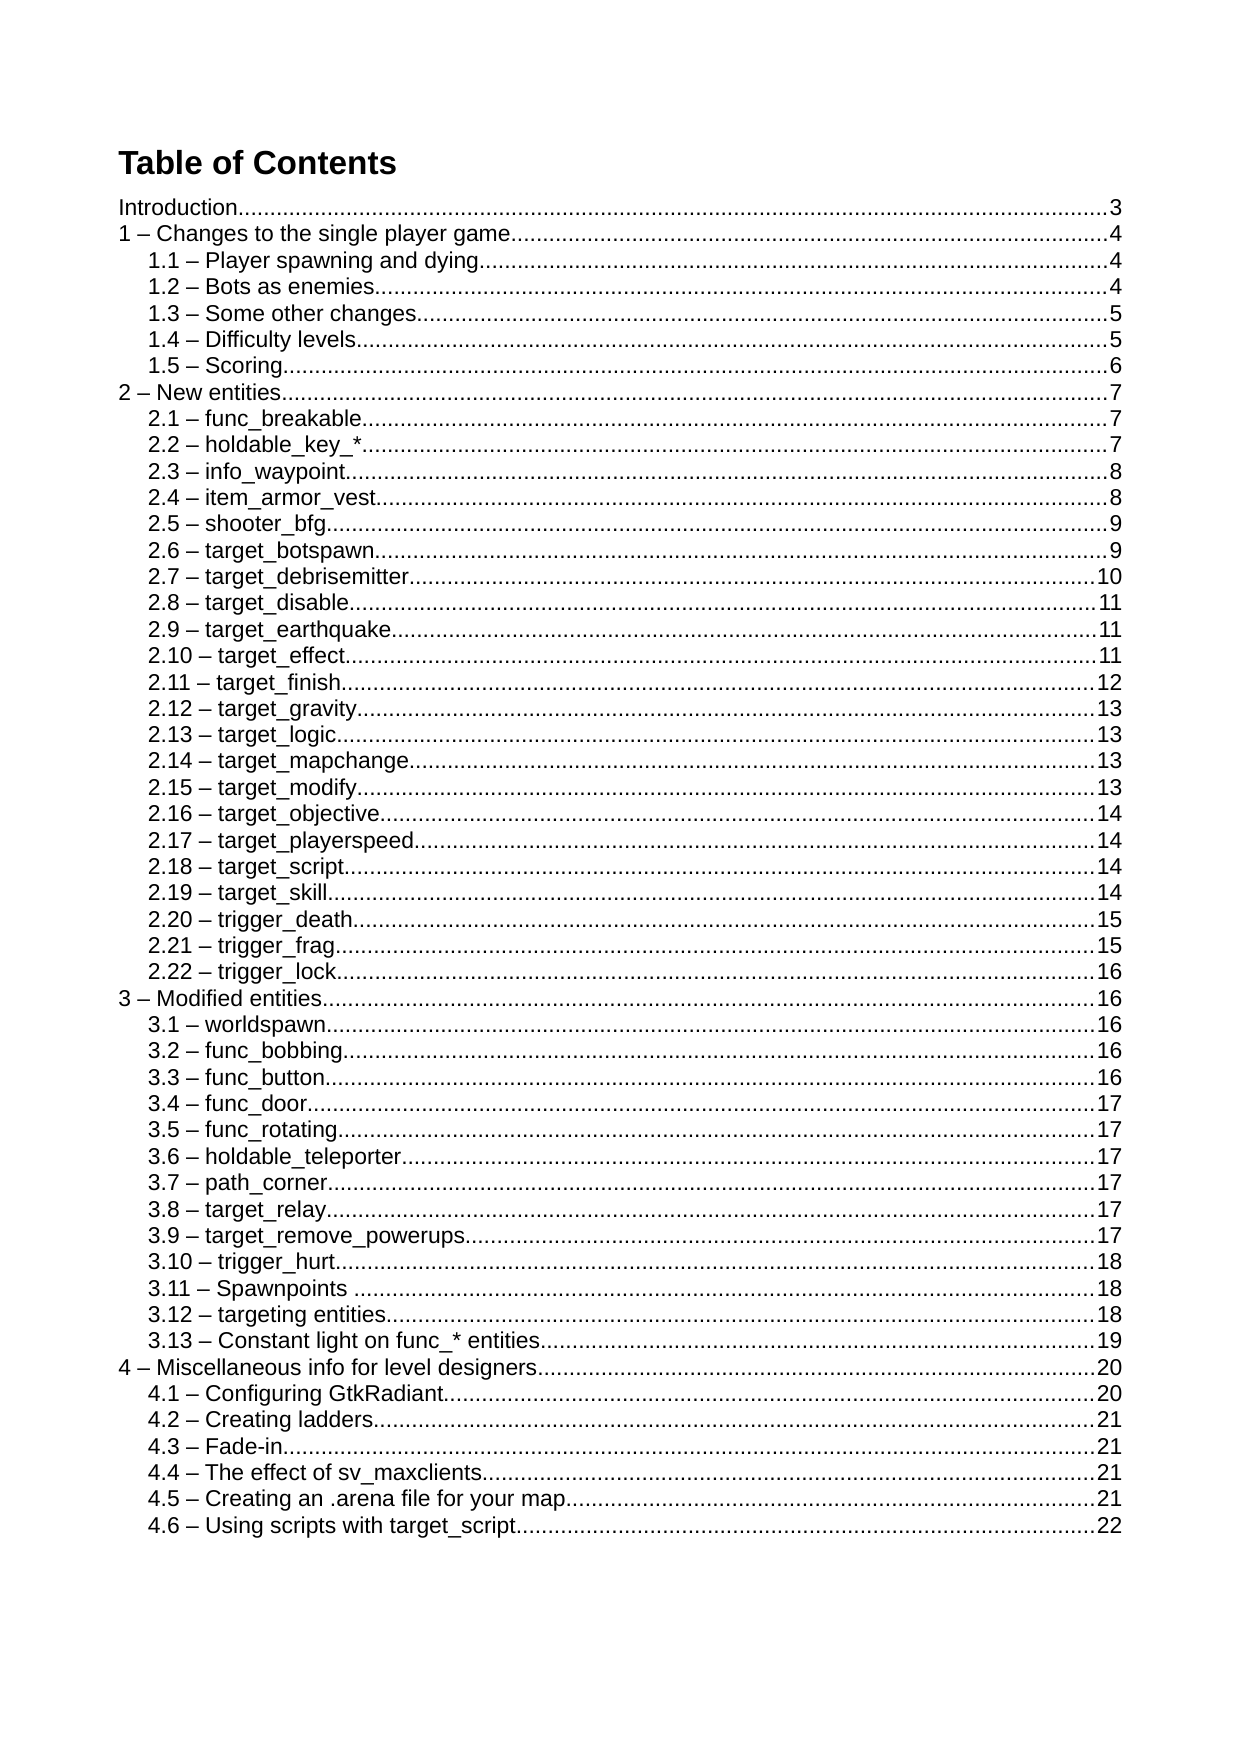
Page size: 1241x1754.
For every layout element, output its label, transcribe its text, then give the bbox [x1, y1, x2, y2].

text 1.5 – Scoring 6 [148, 352, 1122, 378]
text 3.8 – target_relay 17 [148, 1196, 1122, 1222]
text Introduction 3 [118, 194, 1122, 220]
text 4.5 – Creating an .arena file for your map 21 [148, 1485, 1122, 1512]
text 3.10 – trigger_hurt 18 [148, 1248, 1122, 1274]
text 3.6 – holdable_teleporter 17 [148, 1143, 1122, 1169]
text 2.6 – target_botspawn 9 [148, 537, 1122, 563]
text 4.4 – The effect of sv_maxclients 21 [148, 1459, 1122, 1485]
text 3.3 – func_button 16 [148, 1064, 1122, 1090]
text 2.3 – info_waypoint 8 [148, 458, 1122, 484]
text 2.20 – trigger_death 15 [148, 906, 1122, 932]
text 1 – Changes to the single player game 4 [118, 220, 1122, 247]
text 2.13 – target_logic 13 [148, 721, 1122, 747]
text 4.2 – Creating ladders 21 [148, 1406, 1122, 1433]
text 2.17 – target_playerspeed 14 [148, 827, 1122, 853]
text 1.4 – Difficulty levels 5 [148, 326, 1122, 352]
text 2.14 – target_mapchange 13 [148, 747, 1122, 774]
text 2.12 – target_gravity 13 [148, 695, 1122, 721]
text 2.10 – target_effect 11 [148, 642, 1122, 668]
text 4.6 – Using scripts with target_script 22 [148, 1512, 1122, 1538]
subtitle Table of Contents [118, 143, 1122, 182]
text 4.1 – Configuring GtkRadiant 20 [148, 1380, 1122, 1406]
text 2.8 – target_disable 11 [148, 589, 1122, 616]
text 2.11 – target_finish 12 [148, 668, 1122, 695]
text 3.9 – target_remove_powerups 17 [148, 1222, 1122, 1248]
text 4.3 – Fade-in 21 [148, 1433, 1122, 1459]
text 2.21 – trigger_frag 15 [148, 932, 1122, 958]
text 3.4 – func_door 17 [148, 1090, 1122, 1116]
text 1.1 – Player spawning and dying 4 [148, 247, 1122, 273]
text 3.11 – Spawnpoints 18 [148, 1274, 1122, 1301]
text 1.3 – Some other changes 5 [148, 299, 1122, 326]
text 2.19 – target_skill 14 [148, 879, 1122, 906]
text 2.5 – shooter_bfg 9 [148, 510, 1122, 537]
text 2.4 – item_armor_vest 8 [148, 484, 1122, 510]
text 3 – Modified entities 16 [118, 985, 1122, 1011]
text 2.15 – target_modify 13 [148, 774, 1122, 800]
text 2.1 – func_breakable 7 [148, 405, 1122, 431]
text 4 – Miscellaneous info for level designers 20 [118, 1354, 1122, 1380]
text 2.22 – trigger_lock 16 [148, 958, 1122, 985]
text 2.9 – target_earthquake 11 [148, 616, 1122, 642]
text 2.2 – holdable_key_* 7 [148, 431, 1122, 458]
text 2 – New entities 7 [118, 378, 1122, 405]
text 3.7 – path_corner 17 [148, 1169, 1122, 1196]
text 3.5 – func_rotating 17 [148, 1116, 1122, 1143]
text 3.1 – worldspawn 16 [148, 1011, 1122, 1037]
text 2.7 – target_debrisemitter 10 [148, 563, 1122, 589]
text 1.2 – Bots as enemies 4 [148, 273, 1122, 299]
text 2.18 – target_script 14 [148, 853, 1122, 879]
text 3.12 – targeting entities 18 [148, 1301, 1122, 1327]
text 3.2 – func_bobbing 16 [148, 1037, 1122, 1064]
text 2.16 – target_objective 14 [148, 800, 1122, 827]
text 3.13 – Constant light on func_* entities 19 [148, 1327, 1122, 1354]
